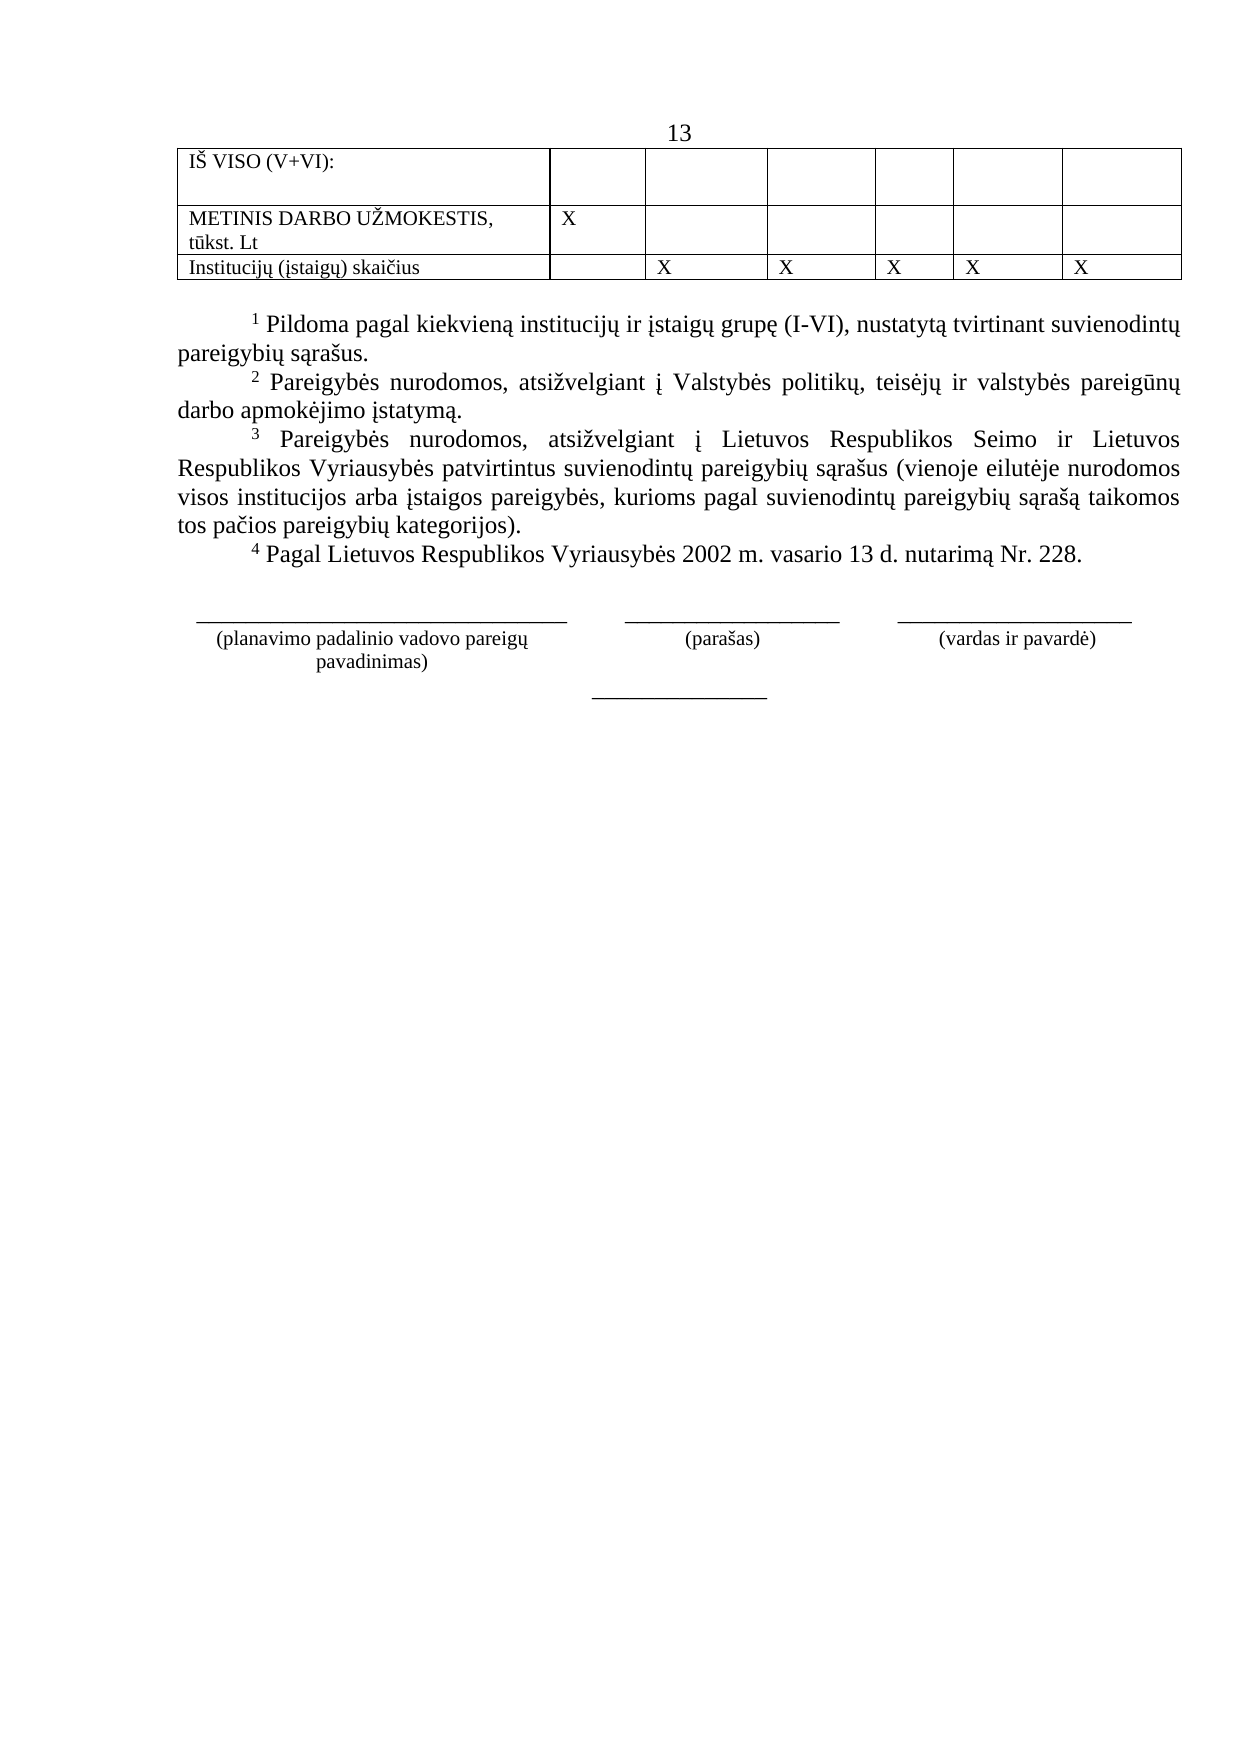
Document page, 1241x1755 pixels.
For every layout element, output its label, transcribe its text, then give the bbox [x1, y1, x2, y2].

table_cell X [646, 255, 767, 279]
table_cell X [768, 255, 875, 279]
text 3 Pareigybės nurodomos, atsižvelgiant į Lietuvos Respublikos Seimo ir Lietuvos Respublikos Vyriausybės patvirtintus suvienodintų pareigybių sąrašus (vienoje eilutėje nurodomos visos institucijos arba įstaigos pareigybės, kurioms pagal suvienodintų pareigybių sąrašą taikomos tos pačios pareigybių kategorijos). [177, 424, 1181, 539]
table_cell X [954, 255, 1062, 279]
table_cell Institucijų (įstaigų) skaičius [178, 255, 549, 279]
table_cell [768, 149, 875, 205]
table_cell [551, 255, 645, 279]
table_cell [768, 206, 875, 254]
text ______________ [177, 673, 1181, 702]
table_cell METINIS DARBO UŽMOKESTIS, tūkst. Lt [178, 206, 549, 254]
text 2 Pareigybės nurodomos, atsižvelgiant į Valstybės politikų, teisėjų ir valstybės pareigūnų darbo apmokėjimo įstatymą. [177, 367, 1181, 424]
text 4 Pagal Lietuvos Respublikos Vyriausybės 2002 m. vasario 13 d. nutarimą Nr. 228. [177, 539, 1181, 568]
table_cell [876, 149, 953, 205]
table_cell X [1063, 255, 1181, 279]
table_cell X [876, 255, 953, 279]
table_cell [1063, 206, 1181, 254]
text (planavimo padalinio vadovo pareigų (parašas) (vardas ir pavardė) [177, 625, 1181, 649]
text 1 Pildoma pagal kiekvieną institucijų ir įstaigų grupę (I-VI), nustatytą tvirtinant suvienodintų pareigybių sąrašus. [177, 309, 1181, 367]
table_cell [646, 149, 767, 205]
table_cell [1063, 149, 1181, 205]
text pavadinimas) [177, 649, 1181, 673]
table_cell IŠ VISO (V+VI): [178, 149, 549, 205]
table_cell [876, 206, 953, 254]
table_cell [954, 206, 1062, 254]
table_cell [551, 149, 645, 205]
table_cell X [551, 206, 645, 254]
table_cell [954, 149, 1062, 205]
table_cell [646, 206, 767, 254]
